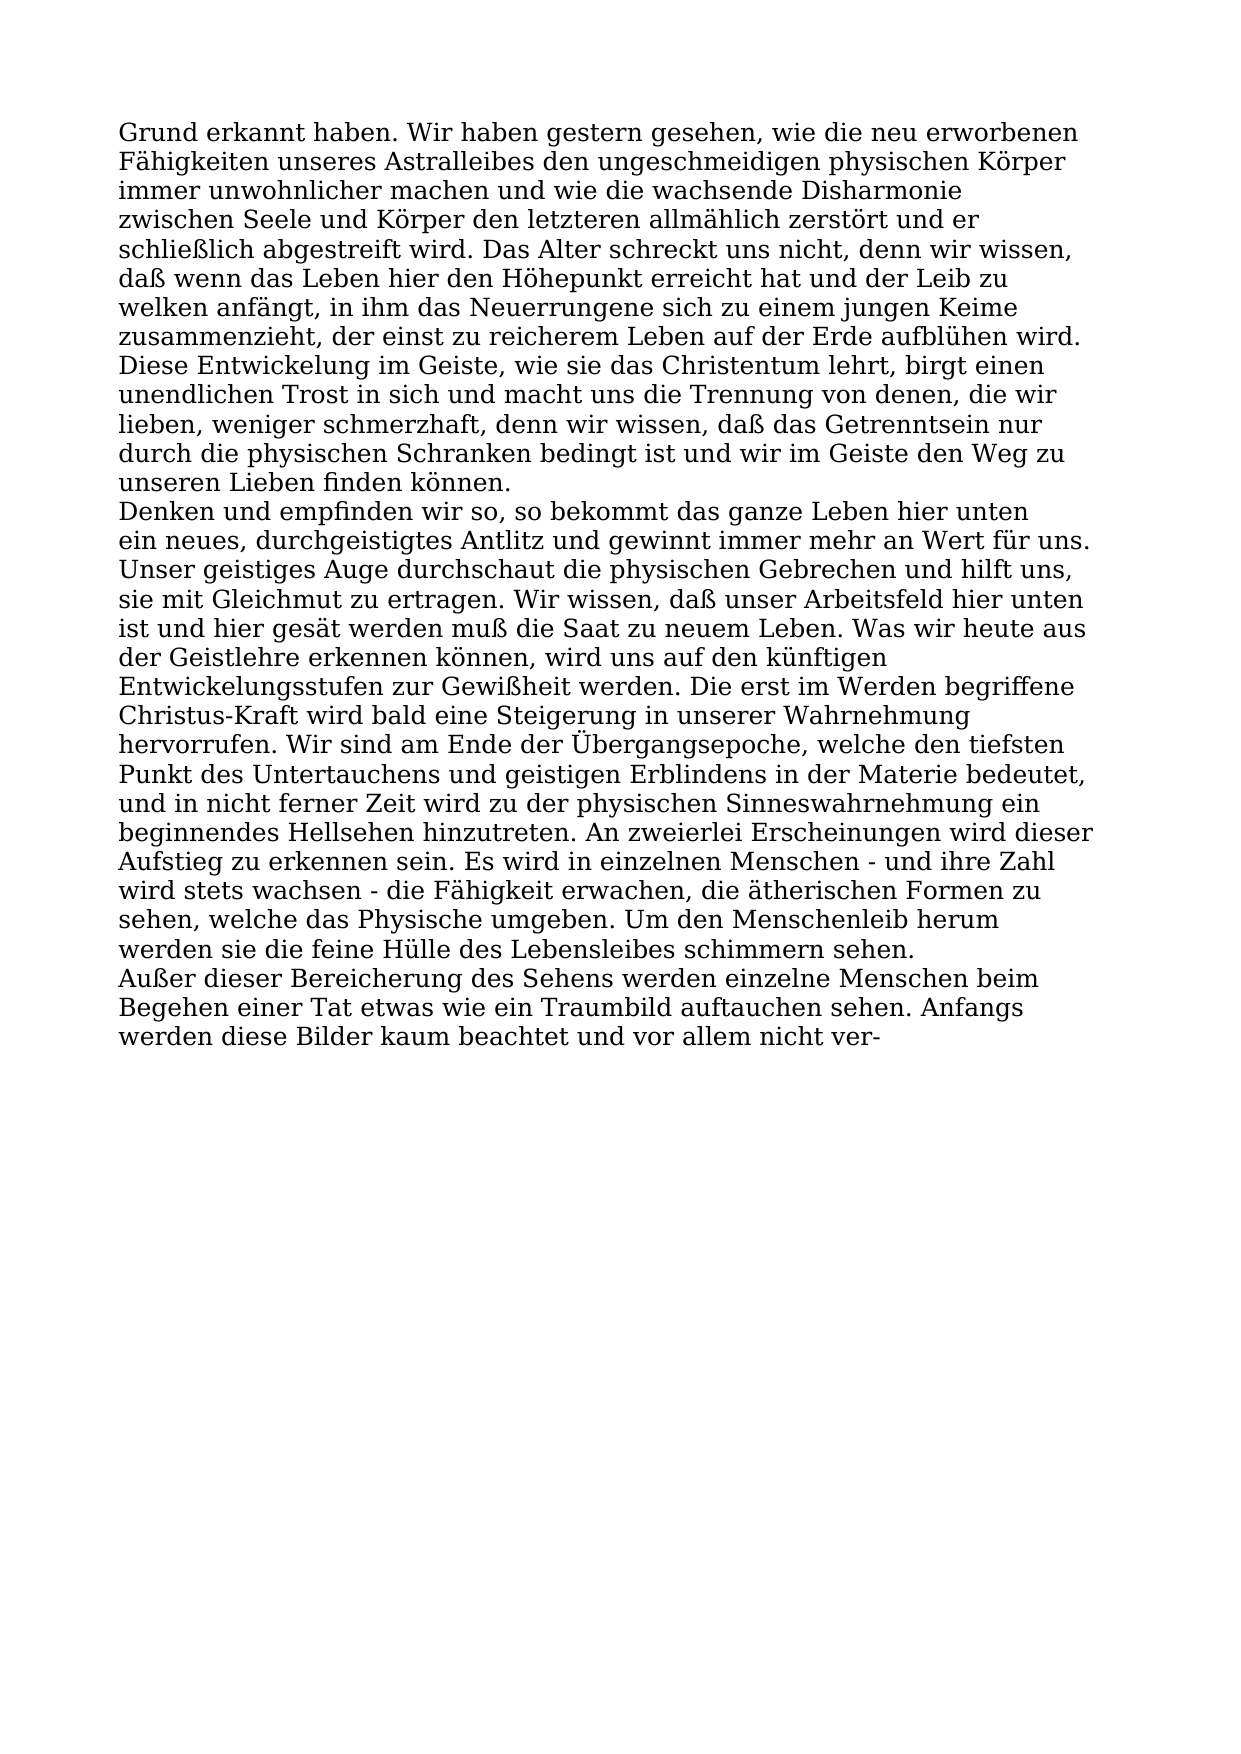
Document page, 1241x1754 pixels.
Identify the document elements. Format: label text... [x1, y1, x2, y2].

text wird stets wachsen - die Fähigkeit erwachen, die ätherischen Formen zu [118, 876, 1122, 906]
text ein neues, durchgeistigtes Antlitz und gewinnt immer mehr an Wert für uns. [118, 526, 1122, 556]
text unseren Lieben finden können. [118, 468, 1122, 497]
text Begehen einer Tat etwas wie ein Traumbild auftauchen sehen. Anfangs [118, 993, 1122, 1022]
text Christus-Kraft wird bald eine Steigerung in unserer Wahrnehmung [118, 701, 1122, 731]
text hervorrufen. Wir sind am Ende der Übergangsepoche, welche den tiefsten [118, 731, 1122, 760]
text welken anfängt, in ihm das Neuerrungene sich zu einem jungen Keime [118, 293, 1122, 322]
text Fähigkeiten unseres Astralleibes den ungeschmeidigen physischen Körper [118, 147, 1122, 176]
text schließlich abgestreift wird. Das Alter schreckt uns nicht, denn wir wissen, [118, 235, 1122, 264]
text durch die physischen Schranken bedingt ist und wir im Geiste den Weg zu [118, 439, 1122, 468]
text der Geistlehre erkennen können, wird uns auf den künftigen [118, 643, 1122, 672]
text werden diese Bilder kaum beachtet und vor allem nicht ver- [118, 1022, 1122, 1051]
text Entwickelungsstufen zur Gewißheit werden. Die erst im Werden begriffene [118, 672, 1122, 701]
text zwischen Seele und Körper den letzteren allmählich zerstört und er [118, 206, 1122, 235]
text Diese Entwickelung im Geiste, wie sie das Christentum lehrt, birgt einen [118, 351, 1122, 381]
text Grund erkannt haben. Wir haben gestern gesehen, wie die neu erworbenen [118, 118, 1122, 147]
text Aufstieg zu erkennen sein. Es wird in einzelnen Menschen - und ihre Zahl [118, 847, 1122, 876]
text und in nicht ferner Zeit wird zu der physischen Sinneswahrnehmung ein [118, 789, 1122, 818]
text Unser geistiges Auge durchschaut die physischen Gebrechen und hilft uns, [118, 556, 1122, 585]
text zusammenzieht, der einst zu reicherem Leben auf der Erde aufblühen wird. [118, 322, 1122, 351]
text unendlichen Trost in sich und macht uns die Trennung von denen, die wir [118, 381, 1122, 410]
text sehen, welche das Physische umgeben. Um den Menschenleib herum [118, 906, 1122, 935]
text Denken und empfinden wir so, so bekommt das ganze Leben hier unten [118, 497, 1122, 526]
text beginnendes Hellsehen hinzutreten. An zweierlei Erscheinungen wird dieser [118, 818, 1122, 847]
text werden sie die feine Hülle des Lebensleibes schimmern sehen. [118, 935, 1122, 964]
text Außer dieser Bereicherung des Sehens werden einzelne Menschen beim [118, 964, 1122, 993]
text Punkt des Untertauchens und geistigen Erblindens in der Materie bedeutet, [118, 760, 1122, 789]
text sie mit Gleichmut zu ertragen. Wir wissen, daß unser Arbeitsfeld hier unten [118, 585, 1122, 614]
text daß wenn das Leben hier den Höhepunkt erreicht hat und der Leib zu [118, 264, 1122, 293]
text immer unwohnlicher machen und wie die wachsende Disharmonie [118, 176, 1122, 206]
text lieben, weniger schmerzhaft, denn wir wissen, daß das Getrenntsein nur [118, 410, 1122, 439]
text ist und hier gesät werden muß die Saat zu neuem Leben. Was wir heute aus [118, 614, 1122, 643]
